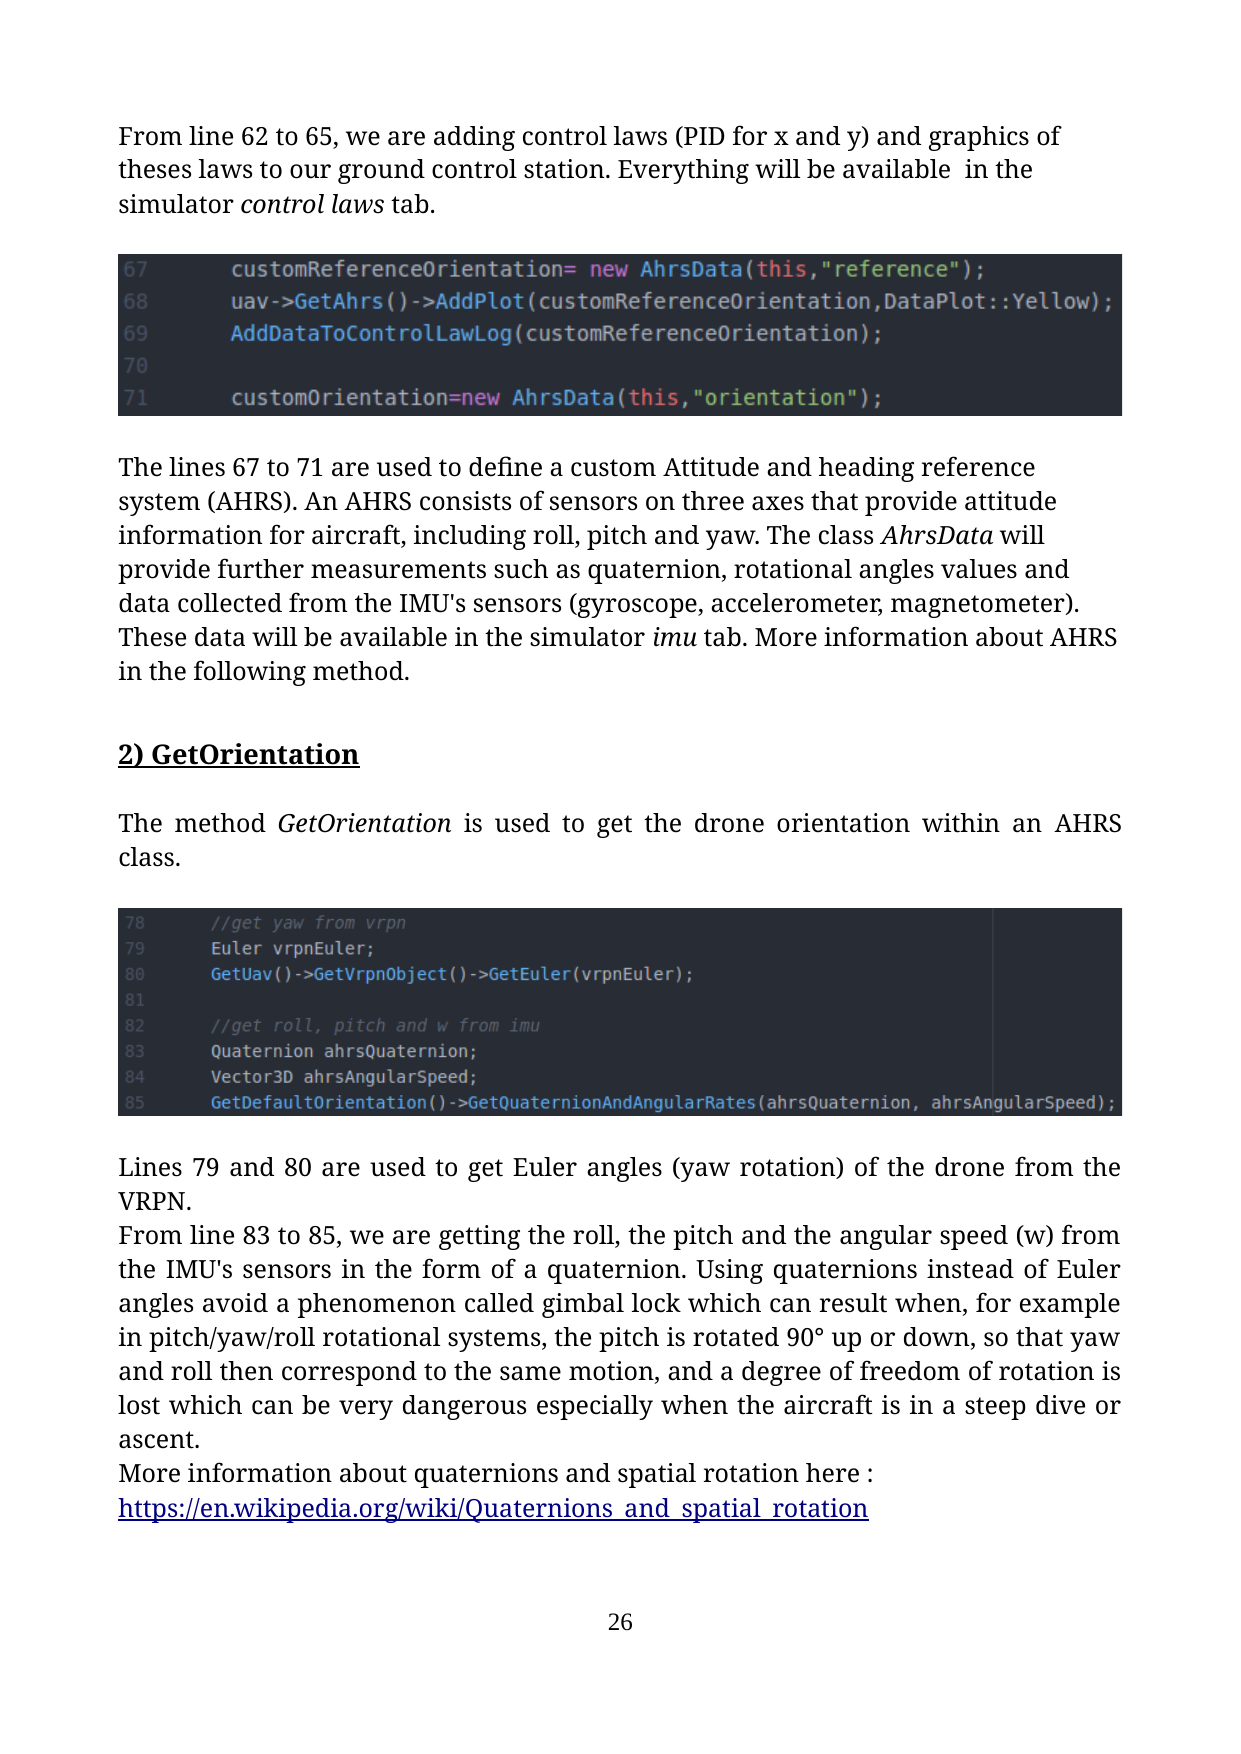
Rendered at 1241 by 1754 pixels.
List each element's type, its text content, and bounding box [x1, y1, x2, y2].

text From line 83 to 85, we are getting the roll, the pitch and the angular speed (w) from the IMU's sensors in the form of a quaternion. Using quaternions instead of Euler angles avoid a phenomenon called gimbal lock which can result when, for example in pitch/yaw/roll rotational systems, the pitch is rotated 90° up or down, so that yaw and roll then correspond to the same motion, and a degree of freedom of rotation is lost which can be very dangerous especially when the aircraft is in a steep dive or ascent. [118, 1218, 1122, 1456]
text The method GetOrientation is used to get the drone orientation within an AHRS class. [118, 806, 1122, 874]
text From line 62 to 65, we are adding control laws (PID for x and y) and graphics of theses laws to our ground control station. Everything will be available in the simulator control laws tab. [118, 118, 1122, 220]
text Lines 79 and 80 are used to get Euler angles (yaw rotation) of the drone from the VRPN. [118, 1149, 1122, 1218]
picture [118, 254, 1123, 416]
text The lines 67 to 71 are used to define a custom Attitude and heading reference system (AHRS). An AHRS consists of sensors on three axes that provide attitude information for aircraft, including roll, pitch and yaw. The class AhrsData will provide further measurements such as quaternion, rotational angles values and data collected from the IMU's sensors (gyroscope, accelerometer, magnetometer). These data will be available in the simulator imu tab. More information about AHRS in the following method. [118, 449, 1122, 688]
picture [118, 908, 1123, 1116]
text More information about quaternions and spatial rotation here : https://en.wikipedia.org/wiki/Quaternions_and_spatial_rotation [118, 1456, 1122, 1524]
text 2) GetOrientation [118, 735, 1122, 772]
